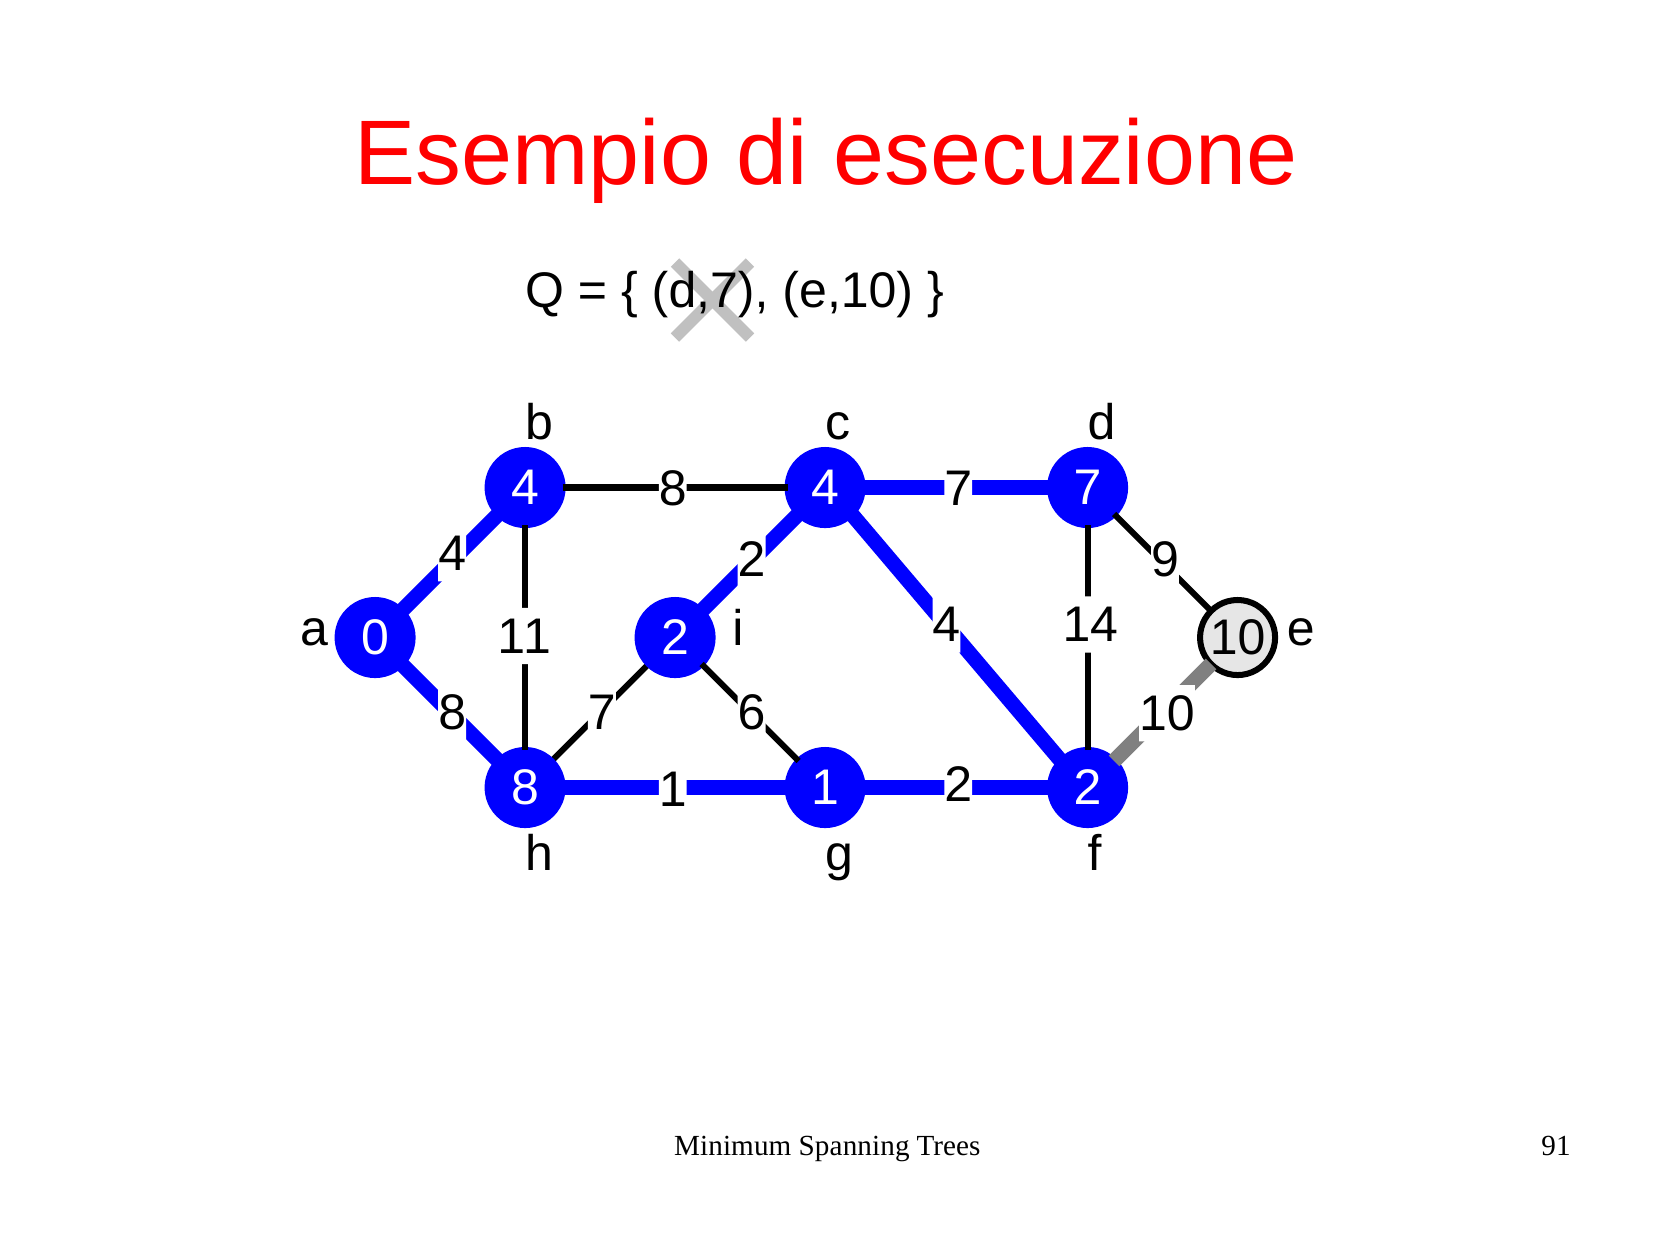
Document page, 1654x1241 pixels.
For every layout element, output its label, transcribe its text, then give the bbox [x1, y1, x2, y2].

text_box i [732, 600, 770, 657]
text_box e [1286, 600, 1325, 657]
text_box 8 [658, 460, 687, 517]
text_box 2 [637, 600, 713, 676]
text_box 10 [1200, 600, 1276, 676]
text_box 4 [787, 450, 863, 526]
text_box Q = { (d,7), (e,10) } [525, 262, 1501, 319]
text_box 9 [1151, 531, 1179, 588]
text_box 2 [1050, 750, 1126, 826]
text_box 7 [944, 460, 973, 517]
text_box 2 [944, 756, 973, 813]
text_box 14 [1062, 596, 1119, 653]
text_box a [300, 600, 338, 657]
text_box h [525, 825, 563, 882]
text_box 4 [932, 596, 961, 653]
text_box f [1087, 825, 1126, 882]
text_box 0 [338, 600, 413, 676]
text_box 7 [1050, 450, 1126, 525]
text_box 10 [1139, 685, 1195, 742]
text_box 8 [487, 750, 563, 826]
text_box d [1087, 394, 1126, 451]
text_box 1 [658, 761, 687, 818]
text_box 6 [737, 684, 766, 742]
text_box 4 [438, 525, 467, 582]
text_box 7 [587, 684, 616, 742]
text_box b [525, 394, 563, 451]
text_box 2 [737, 531, 766, 588]
text_box 11 [497, 607, 557, 665]
title Esempio di esecuzione [82, 49, 1571, 257]
text_box 4 [487, 450, 563, 525]
text_box 1 [788, 750, 863, 826]
text_box c [825, 394, 863, 451]
text_box g [825, 825, 863, 882]
text_box 8 [438, 684, 467, 741]
